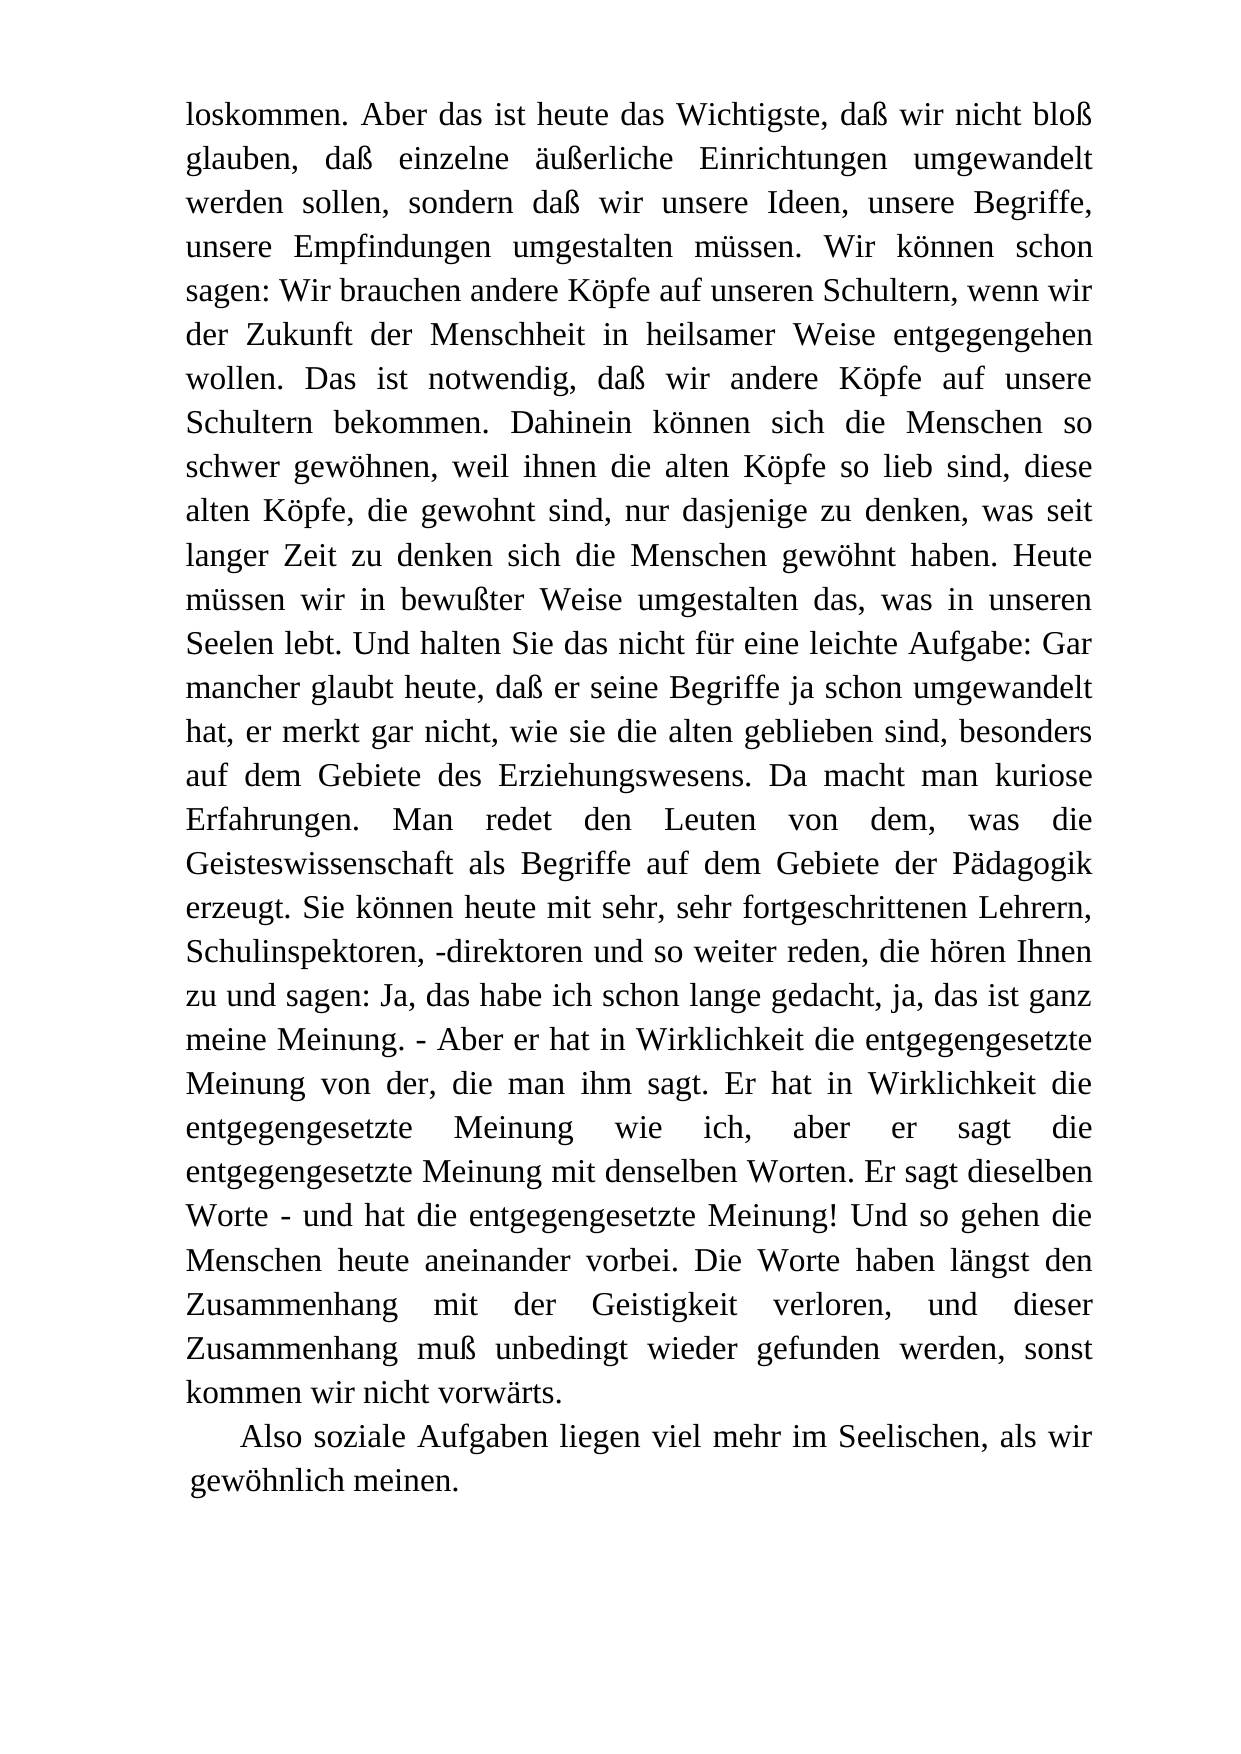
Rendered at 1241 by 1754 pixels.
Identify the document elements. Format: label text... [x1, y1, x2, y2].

text loskommen. Aber das ist heute das Wichtigste, daß wir nicht bloß glauben, daß einzelne äußerliche Einrichtungen umgewandelt werden sollen, sondern daß wir unsere Ideen, unsere Begriffe, unsere Empfindungen umgestalten müssen. Wir können schon sagen: Wir brauchen andere Köpfe auf unseren Schultern, wenn wir der Zukunft der Menschheit in heilsamer Weise entgegengehen wollen. Das ist notwendig, daß wir andere Köpfe auf unsere Schultern bekommen. Dahinein können sich die Menschen so schwer gewöhnen, weil ihnen die alten Köpfe so lieb sind, diese alten Köpfe, die gewohnt sind, nur dasjenige zu denken, was seit langer Zeit zu denken sich die Menschen gewöhnt haben. Heute müssen wir in bewußter Weise umgestalten das, was in unseren Seelen lebt. Und halten Sie das nicht für eine leichte Aufgabe: Gar mancher glaubt heute, daß er seine Begriffe ja schon umgewandelt hat, er merkt gar nicht, wie sie die alten geblieben sind, besonders auf dem Gebiete des Erziehungswesens. Da macht man kuriose Erfahrungen. Man redet den Leuten von dem, was die Geisteswissenschaft als Begriffe auf dem Gebiete der Pädagogik erzeugt. Sie können heute mit sehr, sehr fortgeschrittenen Lehrern, Schulinspektoren, -direktoren und so weiter reden, die hören Ihnen zu und sagen: Ja, das habe ich schon lange gedacht, ja, das ist ganz meine Meinung. - Aber er hat in Wirklichkeit die entgegengesetzte Meinung von der, die man ihm sagt. Er hat in Wirklichkeit die entgegengesetzte Meinung wie ich, aber er sagt die entgegengesetzte Meinung mit denselben Worten. Er sagt dieselben Worte - und hat die entgegengesetzte Meinung! Und so gehen die Menschen heute aneinander vorbei. Die Worte haben längst den Zusammenhang mit der Geistigkeit verloren, und dieser Zusammenhang muß unbedingt wieder gefunden werden, sonst kommen wir nicht vorwärts. [185, 94, 1093, 1410]
text Also soziale Aufgaben liegen viel mehr im Seelischen, als wir gewöhnlich meinen. [189, 1416, 1093, 1498]
